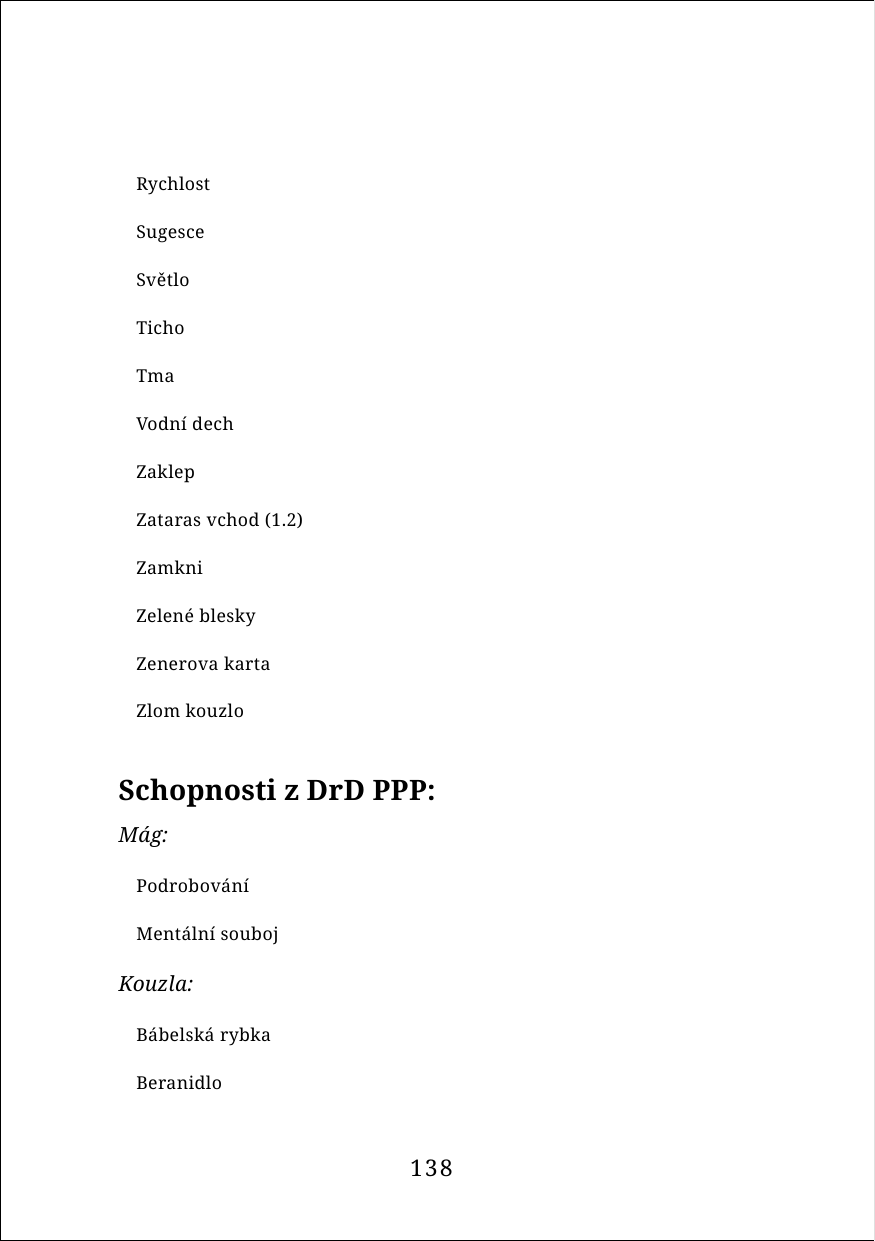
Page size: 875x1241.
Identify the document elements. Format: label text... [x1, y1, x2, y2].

text Beranidlo [136, 1071, 756, 1095]
text Mentální souboj [136, 922, 756, 946]
text Zelené blesky [136, 603, 756, 627]
text Zataras vchod (1.2) [136, 507, 756, 531]
text Podrobování [136, 874, 756, 898]
text Vodní dech [136, 411, 756, 436]
text Bábelská rybka [136, 1023, 756, 1047]
text Ticho [136, 316, 756, 340]
text Zaklep [136, 459, 756, 483]
text Sugesce [136, 220, 756, 244]
text Zenerova karta [136, 651, 756, 675]
subtitle Schopnosti z DrD PPP: [118, 770, 756, 809]
text Zamkni [136, 555, 756, 579]
text Rychlost [136, 172, 756, 196]
text Tma [136, 363, 756, 388]
text Zlom kouzlo [136, 699, 756, 723]
text Kouzla: [118, 969, 756, 998]
text Mág: [118, 821, 756, 849]
text Světlo [136, 268, 756, 292]
